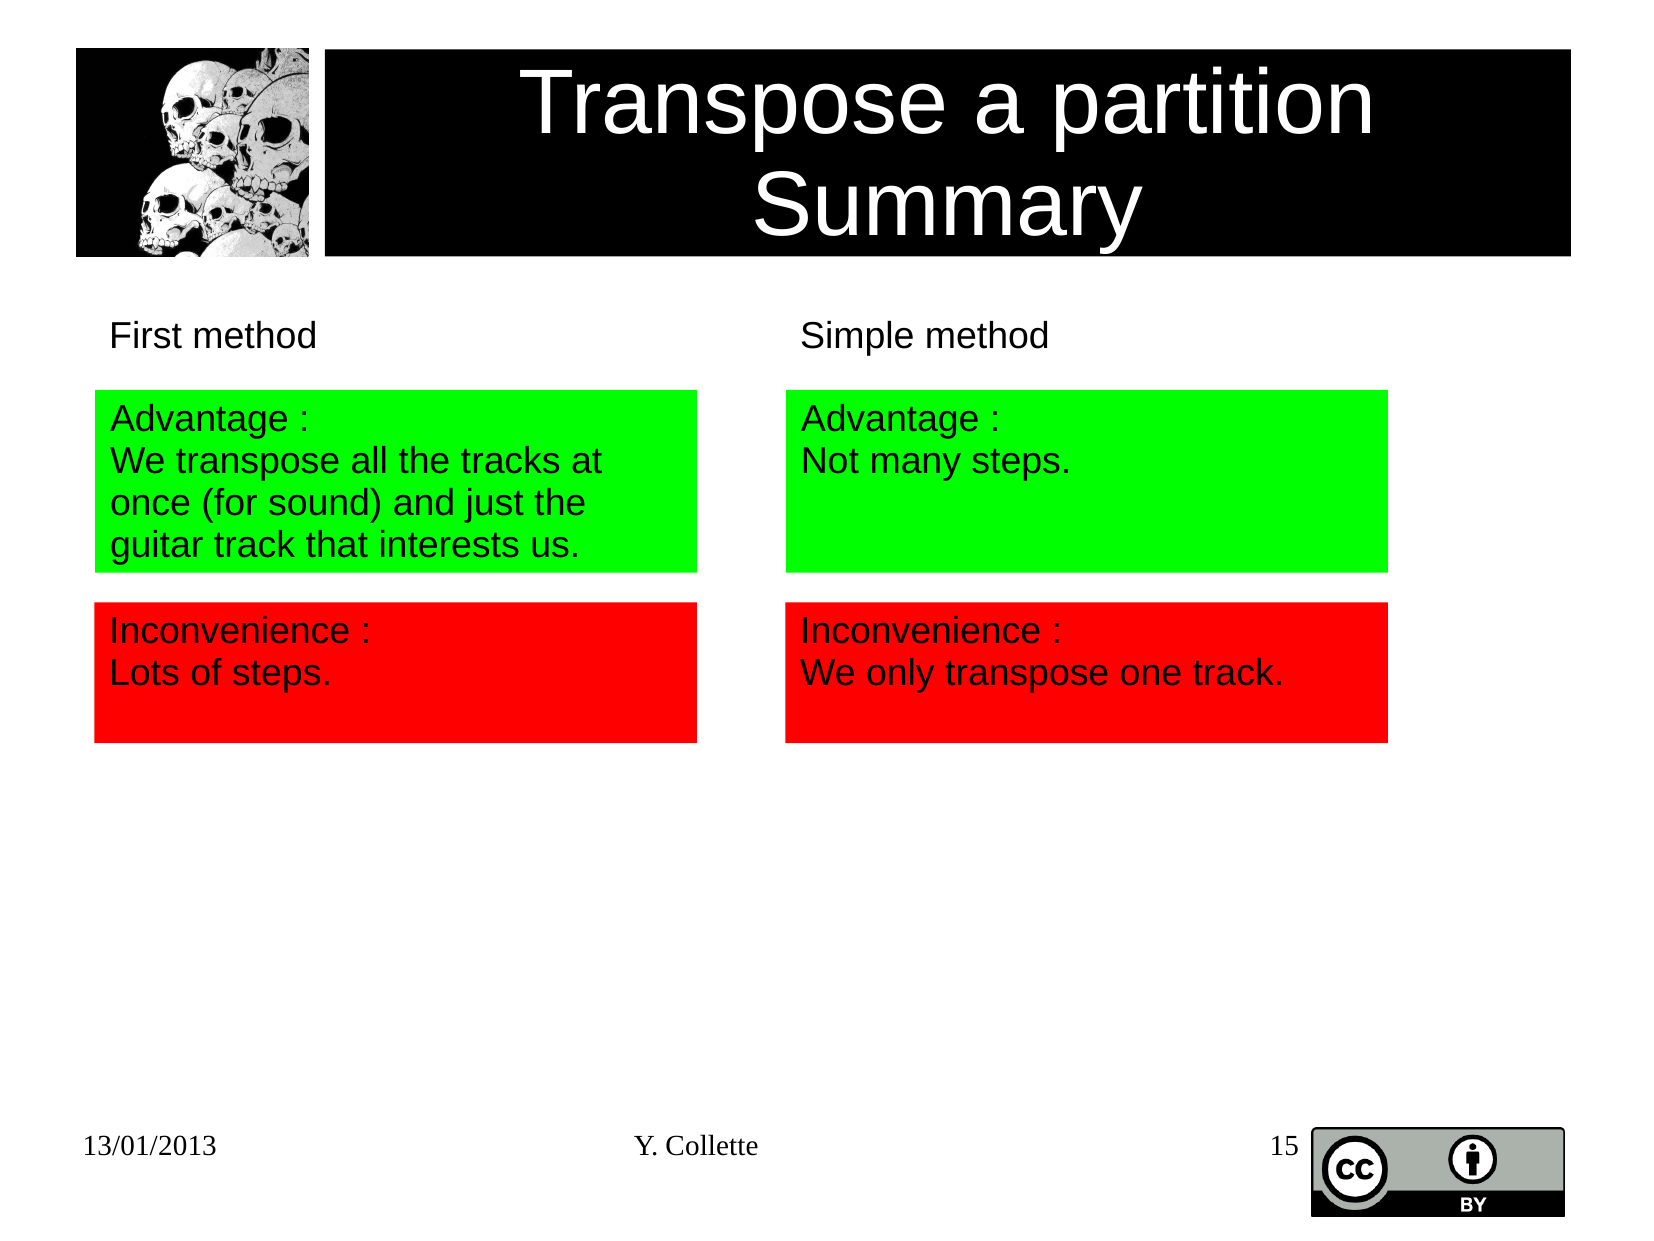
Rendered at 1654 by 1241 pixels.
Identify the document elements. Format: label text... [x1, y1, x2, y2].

picture [1311, 1127, 1565, 1217]
title Transpose a partition Summary [324, 49, 1571, 257]
text_box Advantage : Not many steps. [786, 389, 1388, 573]
text_box Inconvenience : We only transpose one track. [785, 602, 1388, 744]
text_box Simple method [785, 307, 1388, 364]
text_box Inconvenience : Lots of steps. [94, 602, 697, 744]
text_box Advantage : We transpose all the tracks at once (for sound) and just the guitar track that interests us. [95, 389, 697, 573]
picture [76, 48, 309, 257]
text_box First method [94, 307, 697, 364]
